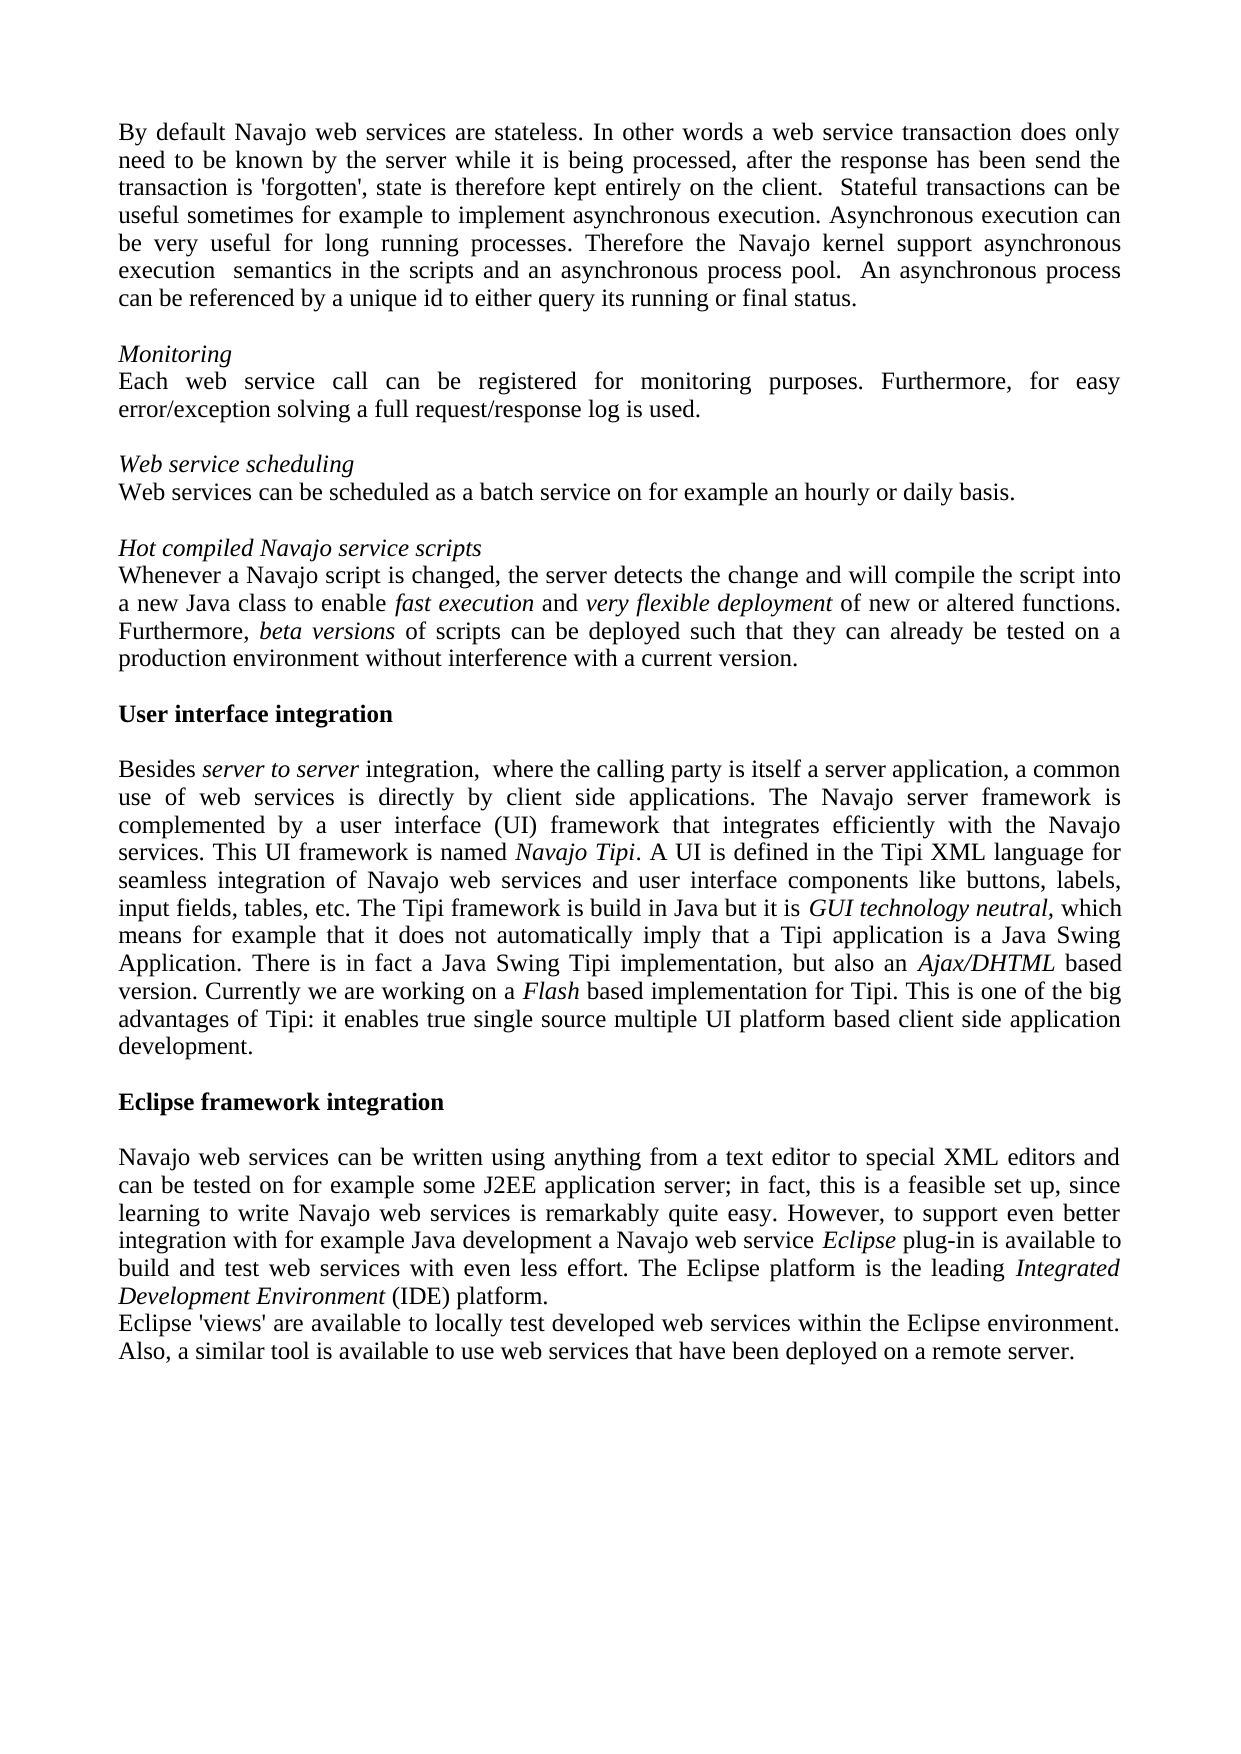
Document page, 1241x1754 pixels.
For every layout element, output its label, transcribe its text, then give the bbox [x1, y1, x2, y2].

text Monitoring [118, 340, 1122, 367]
text Hot compiled Navajo service scripts [118, 534, 1122, 561]
text Eclipse 'views' are available to locally test developed web services within the Eclipse environment. Also, a similar tool is available to use web services that have been deployed on a remote server. [118, 1309, 1122, 1365]
text User interface integration [118, 700, 1122, 728]
text Web service scheduling [118, 451, 1122, 478]
text Besides server to server integration, where the calling party is itself a server application, a common use of web services is directly by client side applications. The Navajo server framework is complemented by a user interface (UI) framework that integrates efficiently with the Navajo services. This UI framework is named Navajo Tipi. A UI is defined in the Tipi XML language for seamless integration of Navajo web services and user interface components like buttons, labels, input fields, tables, etc. The Tipi framework is build in Java but it is GUI technology neutral, which means for example that it does not automatically imply that a Tipi application is a Java Swing Application. There is in fact a Java Swing Tipi implementation, but also an Ajax/DHTML based version. Currently we are working on a Flash based implementation for Tipi. This is one of the big advantages of Tipi: it enables true single source multiple UI platform based client side application development. [118, 755, 1122, 1060]
text By default Navajo web services are stateless. In other words a web service transaction does only need to be known by the server while it is being processed, after the response has been send the transaction is 'forgotten', state is therefore kept entirely on the client. Stateful transactions can be useful sometimes for example to implement asynchronous execution. Asynchronous execution can be very useful for long running processes. Therefore the Navajo kernel support asynchronous execution semantics in the scripts and an asynchronous process pool. An asynchronous process can be referenced by a unique id to either query its running or final status. [118, 118, 1122, 312]
text Each web service call can be registered for monitoring purposes. Furthermore, for easy error/exception solving a full request/response log is used. [118, 367, 1122, 423]
text Whenever a Navajo script is changed, the server detects the change and will compile the script into a new Java class to enable fast execution and very flexible deployment of new or altered functions. Furthermore, beta versions of scripts can be deployed such that they can already be tested on a production environment without interference with a current version. [118, 561, 1122, 672]
text Web services can be scheduled as a batch service on for example an hourly or daily basis. [118, 478, 1122, 506]
text Eclipse framework integration [118, 1088, 1122, 1116]
text Navajo web services can be written using anything from a text editor to special XML editors and can be tested on for example some J2EE application server; in fact, this is a feasible set up, since learning to write Navajo web services is remarkably quite easy. However, to support even better integration with for example Java development a Navajo web service Eclipse plug-in is available to build and test web services with even less effort. The Eclipse platform is the leading Integrated Development Environment (IDE) platform. [118, 1143, 1122, 1309]
